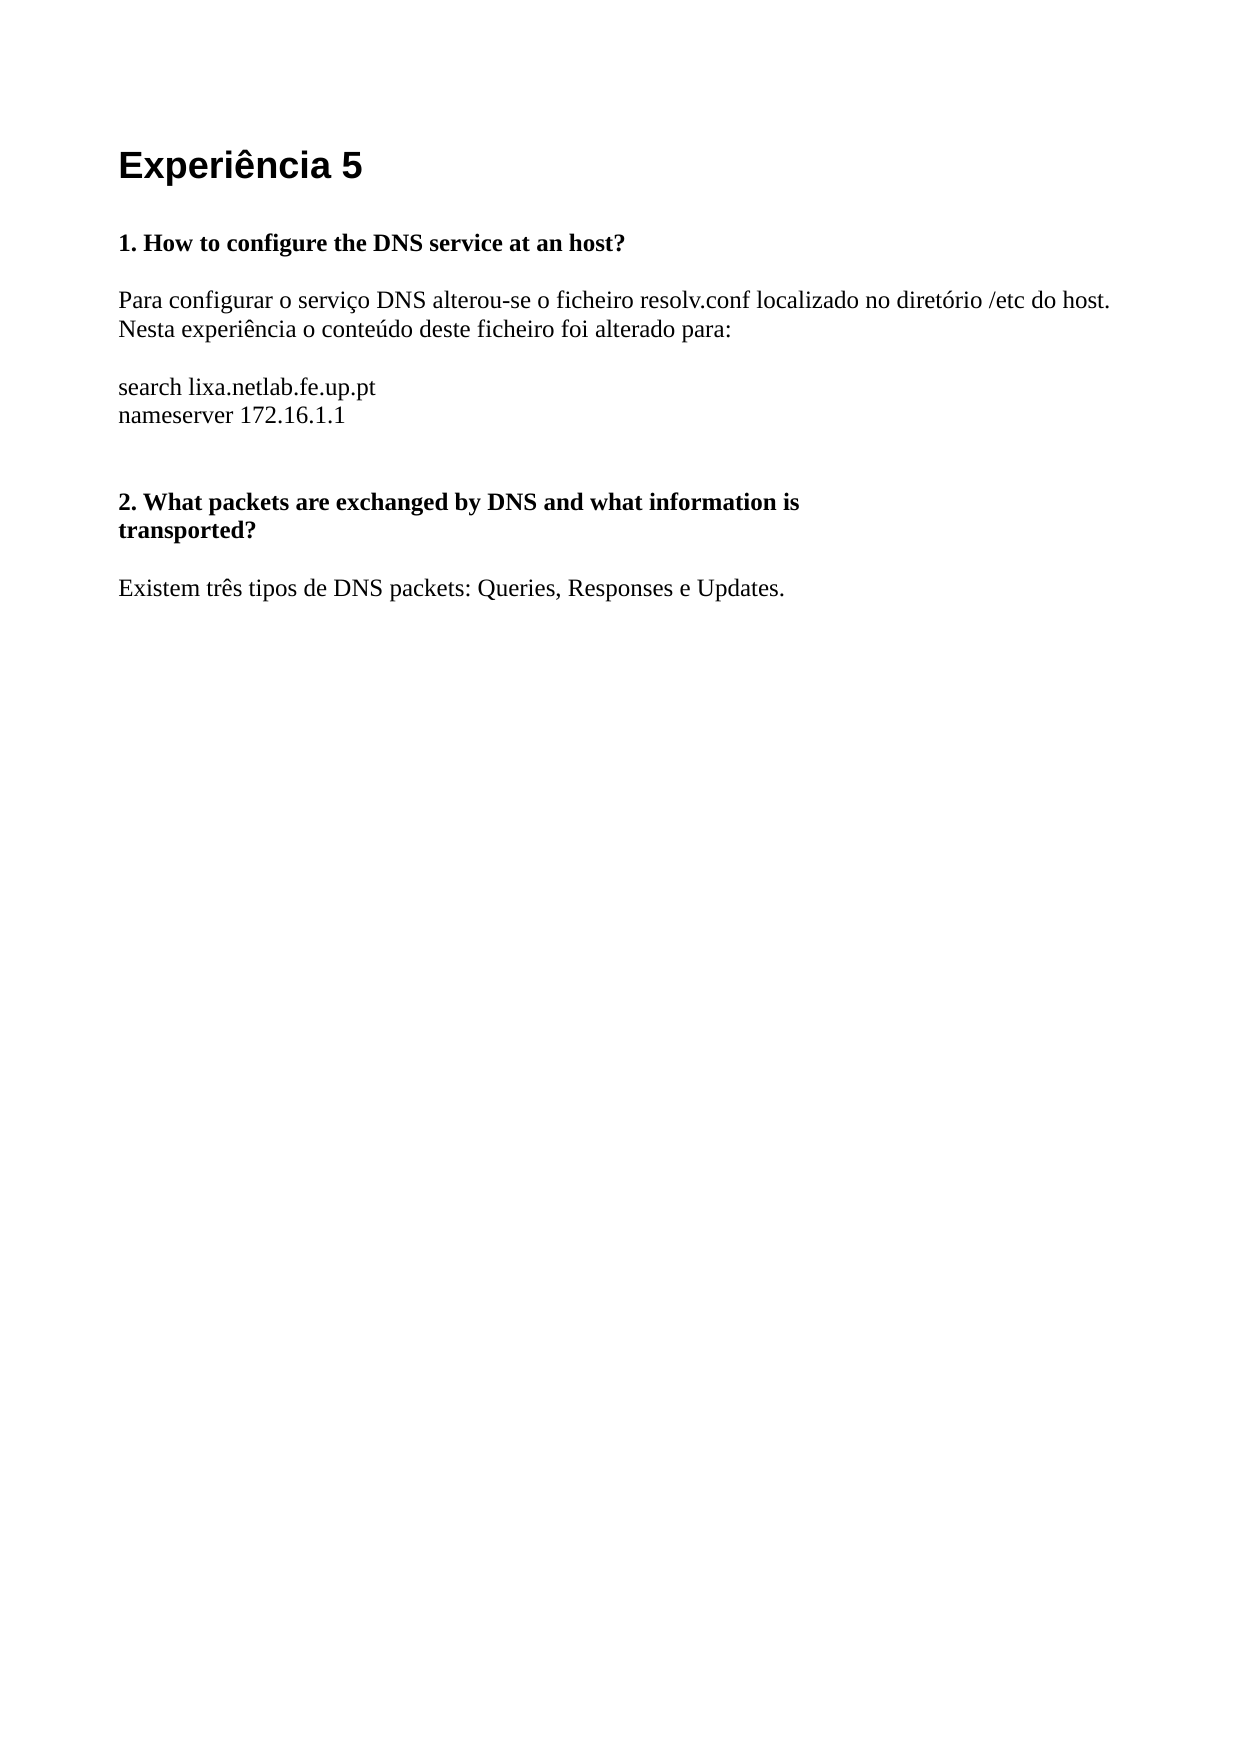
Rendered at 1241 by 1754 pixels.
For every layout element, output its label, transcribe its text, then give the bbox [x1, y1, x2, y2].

text transported? [118, 516, 1122, 544]
text search lixa.netlab.fe.up.pt [118, 372, 1122, 401]
text nameserver 172.16.1.1 [118, 401, 1122, 429]
text Existem três tipos de DNS packets: Queries, Responses e Updates. [118, 573, 1122, 602]
text 1. How to configure the DNS service at an host? [118, 228, 1122, 257]
text Para configurar o serviço DNS alterou-se o ficheiro resolv.conf localizado no diretório /etc do host. [118, 286, 1122, 314]
text Nesta experiência o conteúdo deste ficheiro foi alterado para: [118, 314, 1122, 343]
text 2. What packets are exchanged by DNS and what information is [118, 487, 1122, 516]
subtitle Experiência 5 [118, 143, 1122, 187]
